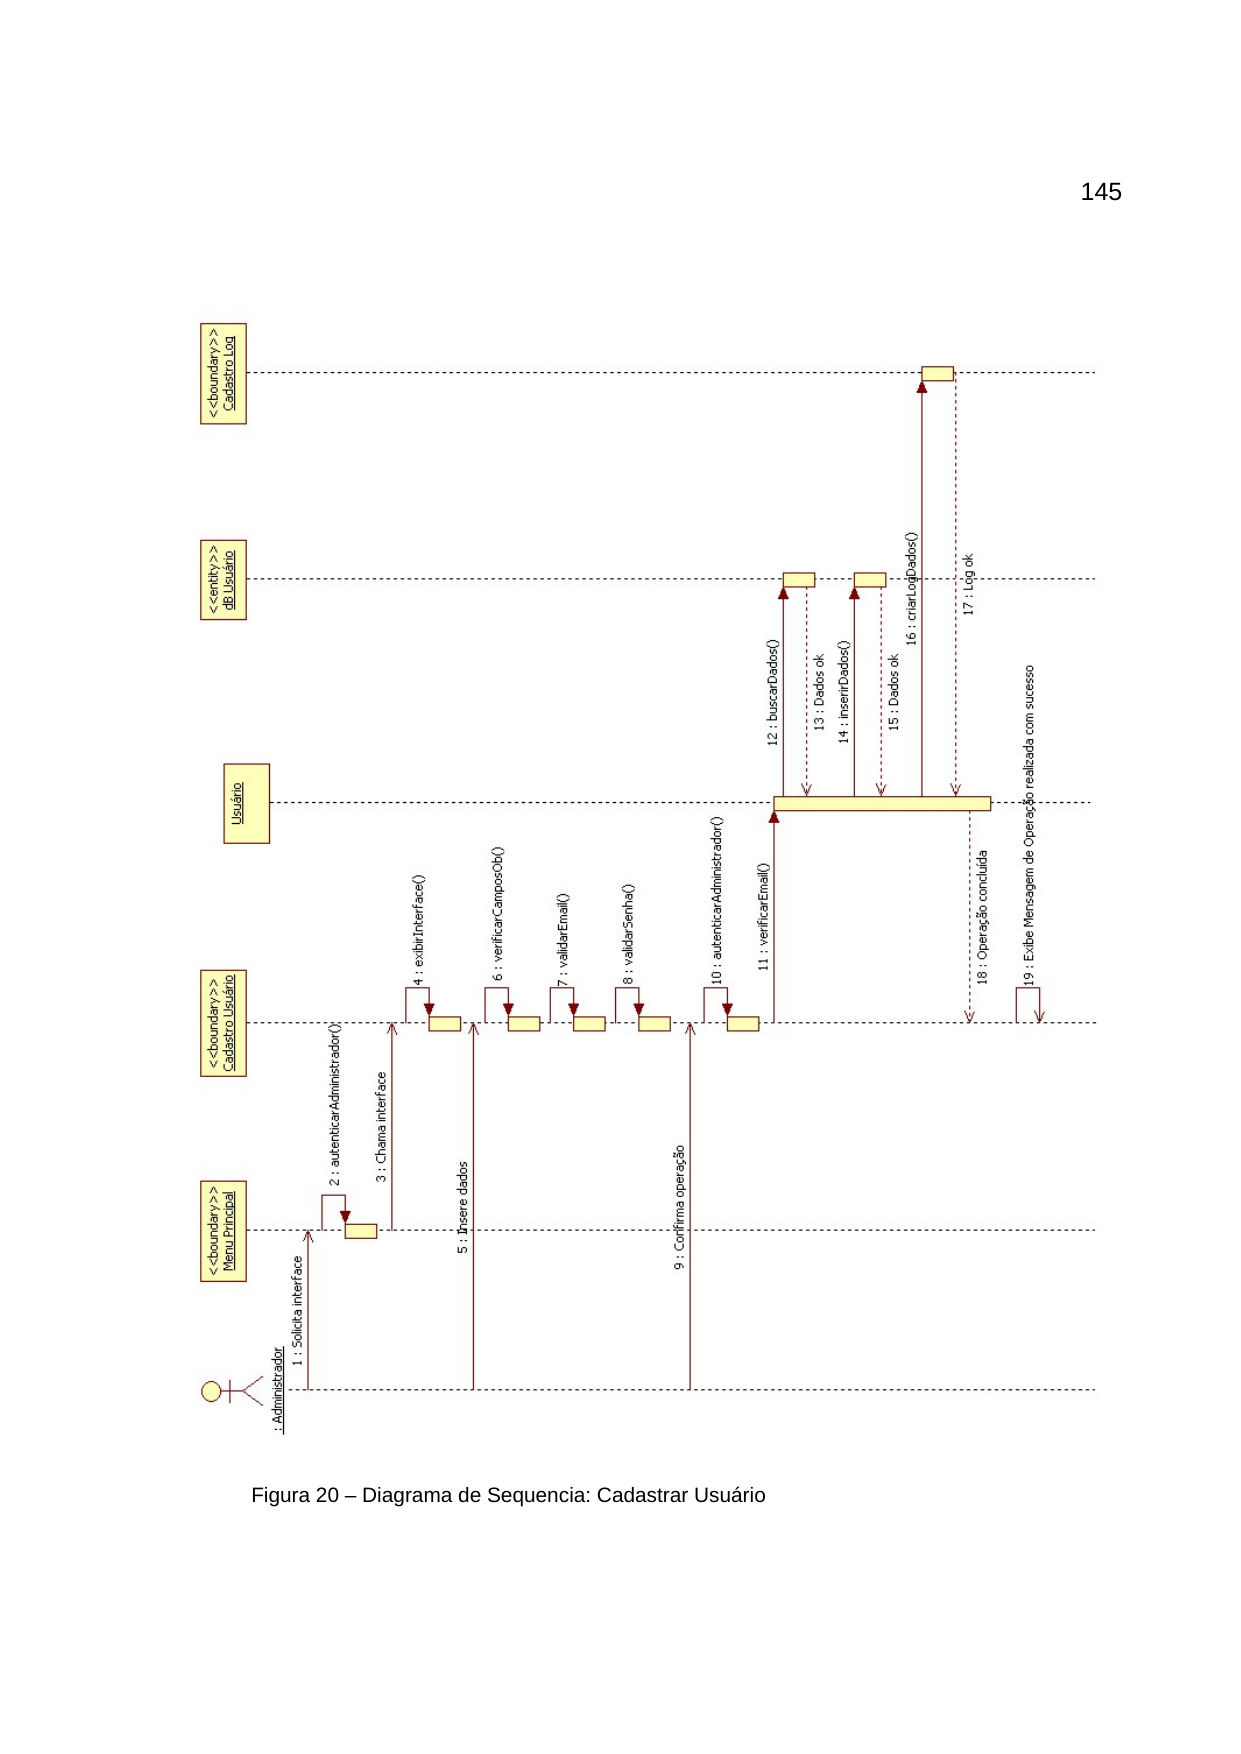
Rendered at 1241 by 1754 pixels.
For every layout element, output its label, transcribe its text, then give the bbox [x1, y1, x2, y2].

text Figura 20 – Diagrama de Sequencia: Cadastrar Usuário [177, 1472, 1122, 1507]
picture [177, 308, 1123, 1472]
